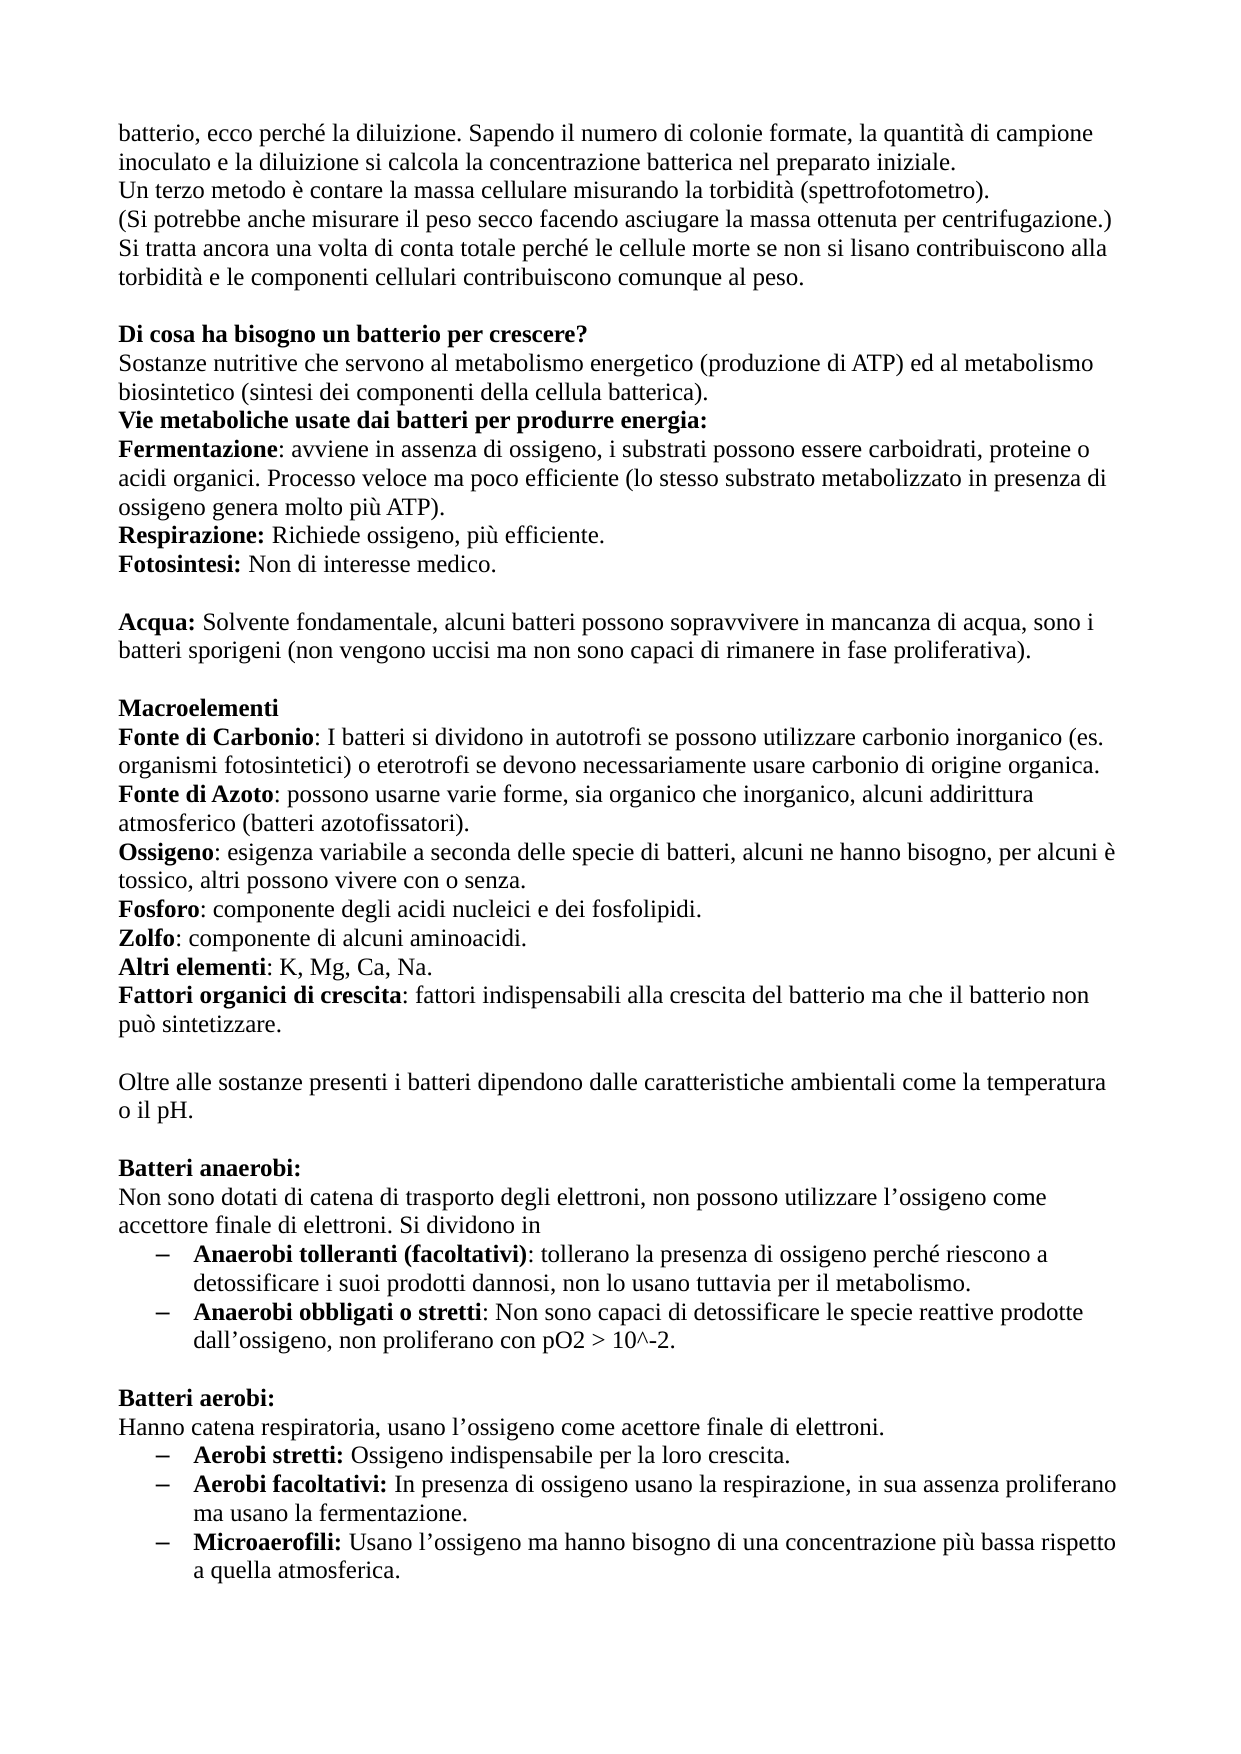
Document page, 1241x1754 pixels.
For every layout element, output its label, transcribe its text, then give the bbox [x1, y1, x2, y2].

text Zolfo: componente di alcuni aminoacidi. [118, 923, 1122, 952]
text Altri elementi: K, Mg, Ca, Na. [118, 952, 1122, 981]
list Anaerobi obbligati o stretti: Non sono capaci di detossificare le specie reattive prodotte dall’ossigeno, non proliferano con pO2 > 10^-2. [156, 1297, 1122, 1354]
list Anaerobi tolleranti (facoltativi): tollerano la presenza di ossigeno perché riescono a detossificare i suoi prodotti dannosi, non lo usano tuttavia per il metabolismo. [156, 1239, 1122, 1297]
text Batteri aerobi: [118, 1383, 1122, 1412]
text Oltre alle sostanze presenti i batteri dipendono dalle caratteristiche ambientali come la temperatura o il pH. [118, 1067, 1122, 1124]
text Vie metaboliche usate dai batteri per produrre energia: [118, 406, 1122, 434]
text Di cosa ha bisogno un batterio per crescere? [118, 319, 1122, 348]
text Macroelementi [118, 693, 1122, 722]
text Sostanze nutritive che servono al metabolismo energetico (produzione di ATP) ed al metabolismo biosintetico (sintesi dei componenti della cellula batterica). [118, 348, 1122, 406]
text Si tratta ancora una volta di conta totale perché le cellule morte se non si lisano contribuiscono alla torbidità e le componenti cellulari contribuiscono comunque al peso. [118, 233, 1122, 291]
text Hanno catena respiratoria, usano l’ossigeno come acettore finale di elettroni. [118, 1412, 1122, 1441]
text Fattori organici di crescita: fattori indispensabili alla crescita del batterio ma che il batterio non può sintetizzare. [118, 981, 1122, 1038]
text Fonte di Azoto: possono usarne varie forme, sia organico che inorganico, alcuni addirittura atmosferico (batteri azotofissatori). [118, 779, 1122, 837]
text batterio, ecco perché la diluizione. Sapendo il numero di colonie formate, la quantità di campione inoculato e la diluizione si calcola la concentrazione batterica nel preparato iniziale. [118, 118, 1122, 176]
text Fermentazione: avviene in assenza di ossigeno, i substrati possono essere carboidrati, proteine o acidi organici. Processo veloce ma poco efficiente (lo stesso substrato metabolizzato in presenza di ossigeno genera molto più ATP). [118, 434, 1122, 521]
text Fonte di Carbonio: I batteri si dividono in autotrofi se possono utilizzare carbonio inorganico (es. organismi fotosintetici) o eterotrofi se devono necessariamente usare carbonio di origine organica. [118, 722, 1122, 779]
text Non sono dotati di catena di trasporto degli elettroni, non possono utilizzare l’ossigeno come accettore finale di elettroni. Si dividono in [118, 1182, 1122, 1239]
list Microaerofili: Usano l’ossigeno ma hanno bisogno di una concentrazione più bassa rispetto a quella atmosferica. [156, 1527, 1122, 1584]
list Aerobi facoltativi: In presenza di ossigeno usano la respirazione, in sua assenza proliferano ma usano la fermentazione. [156, 1469, 1122, 1527]
text Fosforo: componente degli acidi nucleici e dei fosfolipidi. [118, 894, 1122, 923]
text (Si potrebbe anche misurare il peso secco facendo asciugare la massa ottenuta per centrifugazione.) [118, 204, 1122, 233]
text Respirazione: Richiede ossigeno, più efficiente. [118, 521, 1122, 549]
text Ossigeno: esigenza variabile a seconda delle specie di batteri, alcuni ne hanno bisogno, per alcuni è tossico, altri possono vivere con o senza. [118, 837, 1122, 894]
text Batteri anaerobi: [118, 1153, 1122, 1182]
list Aerobi stretti: Ossigeno indispensabile per la loro crescita. [156, 1441, 1122, 1469]
text Fotosintesi: Non di interesse medico. [118, 549, 1122, 578]
text Acqua: Solvente fondamentale, alcuni batteri possono sopravvivere in mancanza di acqua, sono i batteri sporigeni (non vengono uccisi ma non sono capaci di rimanere in fase proliferativa). [118, 607, 1122, 664]
text Un terzo metodo è contare la massa cellulare misurando la torbidità (spettrofotometro). [118, 176, 1122, 204]
